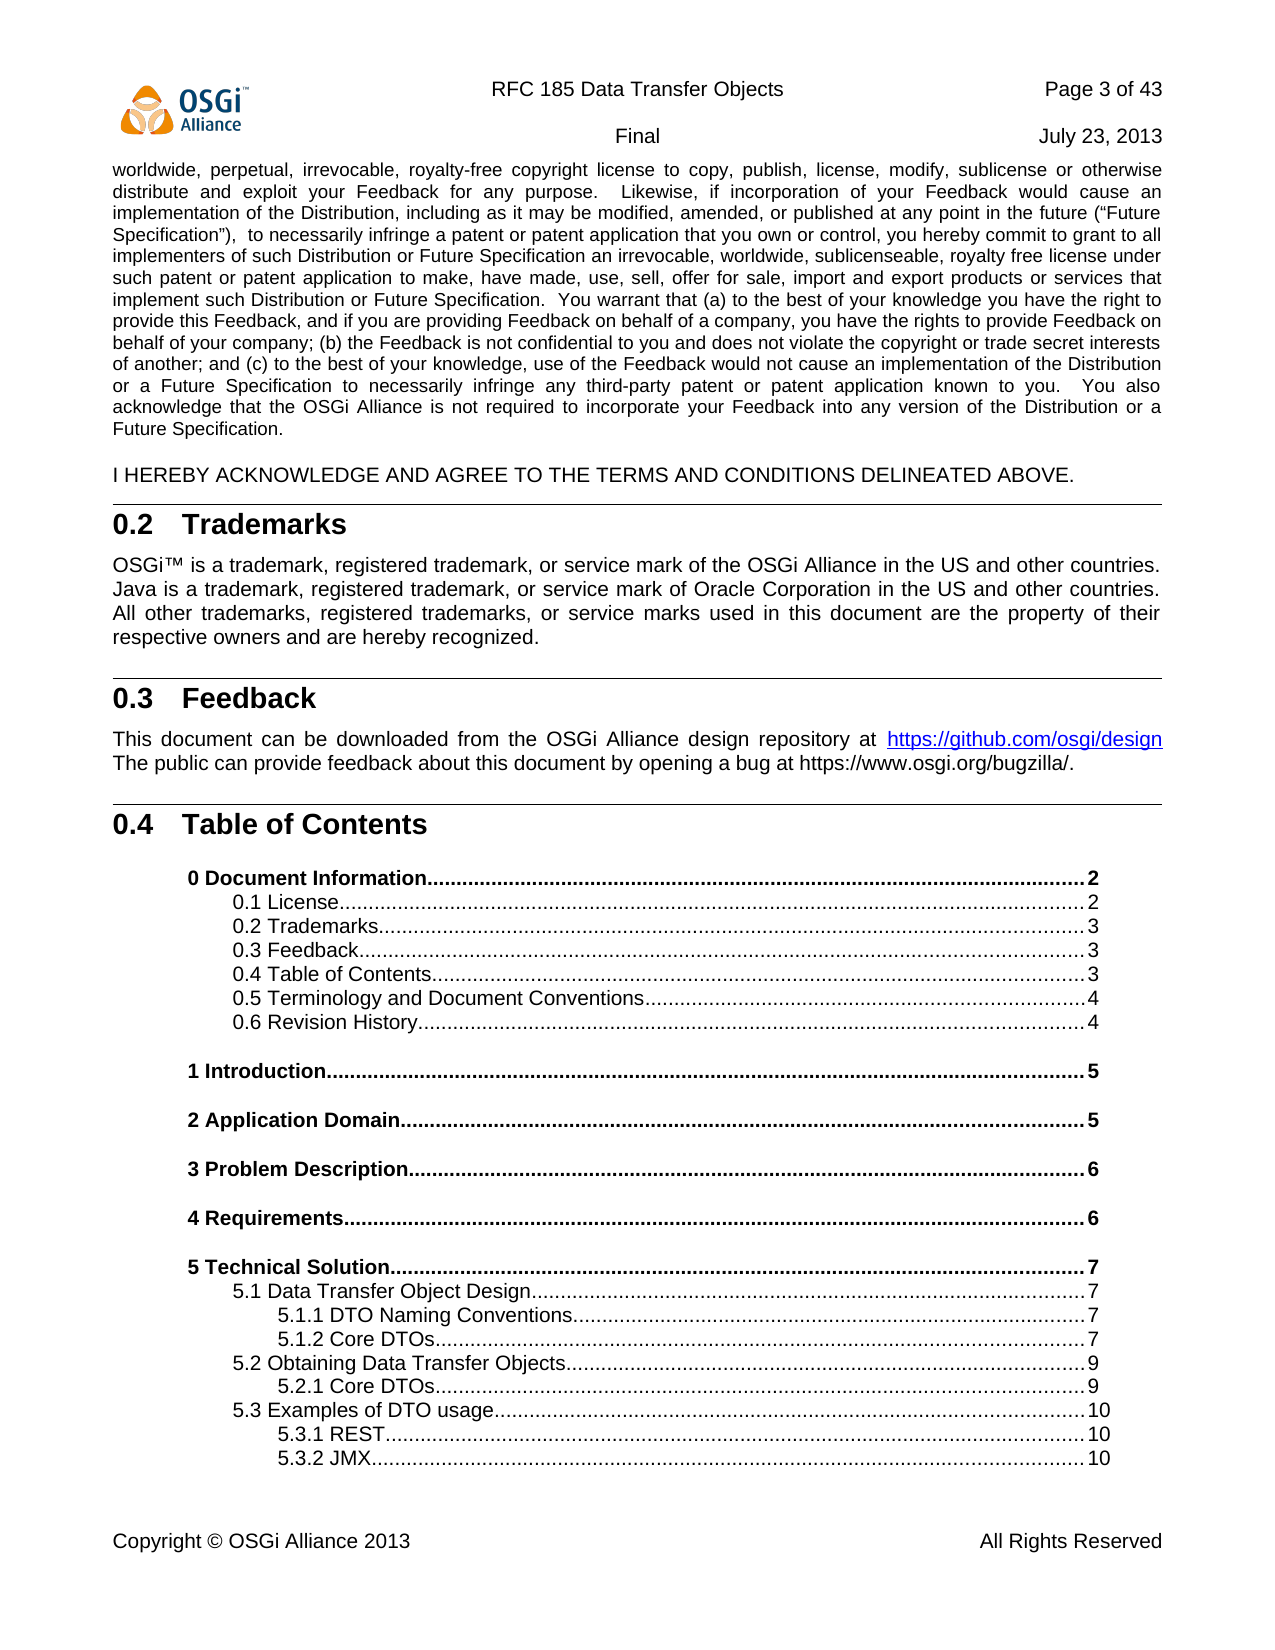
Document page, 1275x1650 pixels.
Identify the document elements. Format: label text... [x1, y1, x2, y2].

text 0.3 Feedback 3 [232, 938, 1162, 962]
text worldwide, perpetual, irrevocable, royalty-free copyright license to copy, publish, license, modify, sublicense or otherwise distribute and exploit your Feedback for any purpose. Likewise, if incorporation of your Feedback would cause an implementation of the Distribution, including as it may be modified, amended, or published at any point in the future (“Future Specification”), to necessarily infringe a patent or patent application that you own or control, you hereby commit to grant to all implementers of such Distribution or Future Specification an irrevocable, worldwide, sublicenseable, royalty free license under such patent or patent application to make, have made, use, sell, offer for sale, import and export products or services that implement such Distribution or Future Specification. You warrant that (a) to the best of your knowledge you have the right to provide this Feedback, and if you are providing Feedback on behalf of a company, you have the rights to provide Feedback on behalf of your company; (b) the Feedback is not confidential to you and does not violate the copyright or trade secret interests of another; and (c) to the best of your knowledge, use of the Feedback would not cause an implementation of the Distribution or a Future Specification to necessarily infringe any third-party patent or patent application known to you. You also acknowledge that the OSGi Alliance is not required to incorporate your Feedback into any version of the Distribution or a Future Specification. [112, 159, 1162, 439]
text OSGi™ is a trademark, registered trademark, or service mark of the OSGi Alliance in the US and other countries. Java is a trademark, registered trademark, or service mark of Oracle Corporation in the US and other countries. All other trademarks, registered trademarks, or service marks used in this document are the property of their respective owners and are hereby recognized. [112, 553, 1162, 649]
text 3 Problem Description 6 [187, 1157, 1162, 1181]
picture [113, 78, 257, 142]
text 5.1.2 Core DTOs 7 [277, 1326, 1162, 1350]
text 2 Application Domain 5 [187, 1108, 1162, 1132]
text 0.6 Revision History 4 [232, 1010, 1162, 1034]
text 5.3.2 JMX 10 [277, 1446, 1162, 1470]
text 4 Requirements 6 [187, 1206, 1162, 1229]
text 5 Technical Solution 7 [187, 1254, 1162, 1278]
text 0 Document Information 2 [187, 866, 1162, 890]
text 5.1 Data Transfer Object Design 7 [232, 1278, 1162, 1302]
subtitle Feedback [112, 679, 1162, 715]
text I HEREBY ACKNOWLEDGE AND AGREE TO THE TERMS AND CONDITIONS DELINEATED ABOVE. [112, 463, 1162, 487]
subtitle Table of Contents [112, 805, 1162, 841]
text 0.4 Table of Contents 3 [232, 962, 1162, 986]
text 1 Introduction 5 [187, 1059, 1162, 1083]
text 5.2.1 Core DTOs 9 [277, 1374, 1162, 1398]
text 5.3 Examples of DTO usage 10 [232, 1398, 1162, 1422]
text 5.2 Obtaining Data Transfer Objects 9 [232, 1350, 1162, 1374]
text 0.5 Terminology and Document Conventions 4 [232, 986, 1162, 1010]
text 5.3.1 REST 10 [277, 1422, 1162, 1446]
text 0.1 License 2 [232, 890, 1162, 914]
text 0.2 Trademarks 3 [232, 914, 1162, 938]
text This document can be downloaded from the OSGi Alliance design repository at https://github.com/osgi/design The public can provide feedback about this document by opening a bug at https://www.osgi.org/bugzilla/. [112, 727, 1162, 775]
text 5.1.1 DTO Naming Conventions 7 [277, 1302, 1162, 1326]
subtitle Trademarks [112, 505, 1162, 541]
